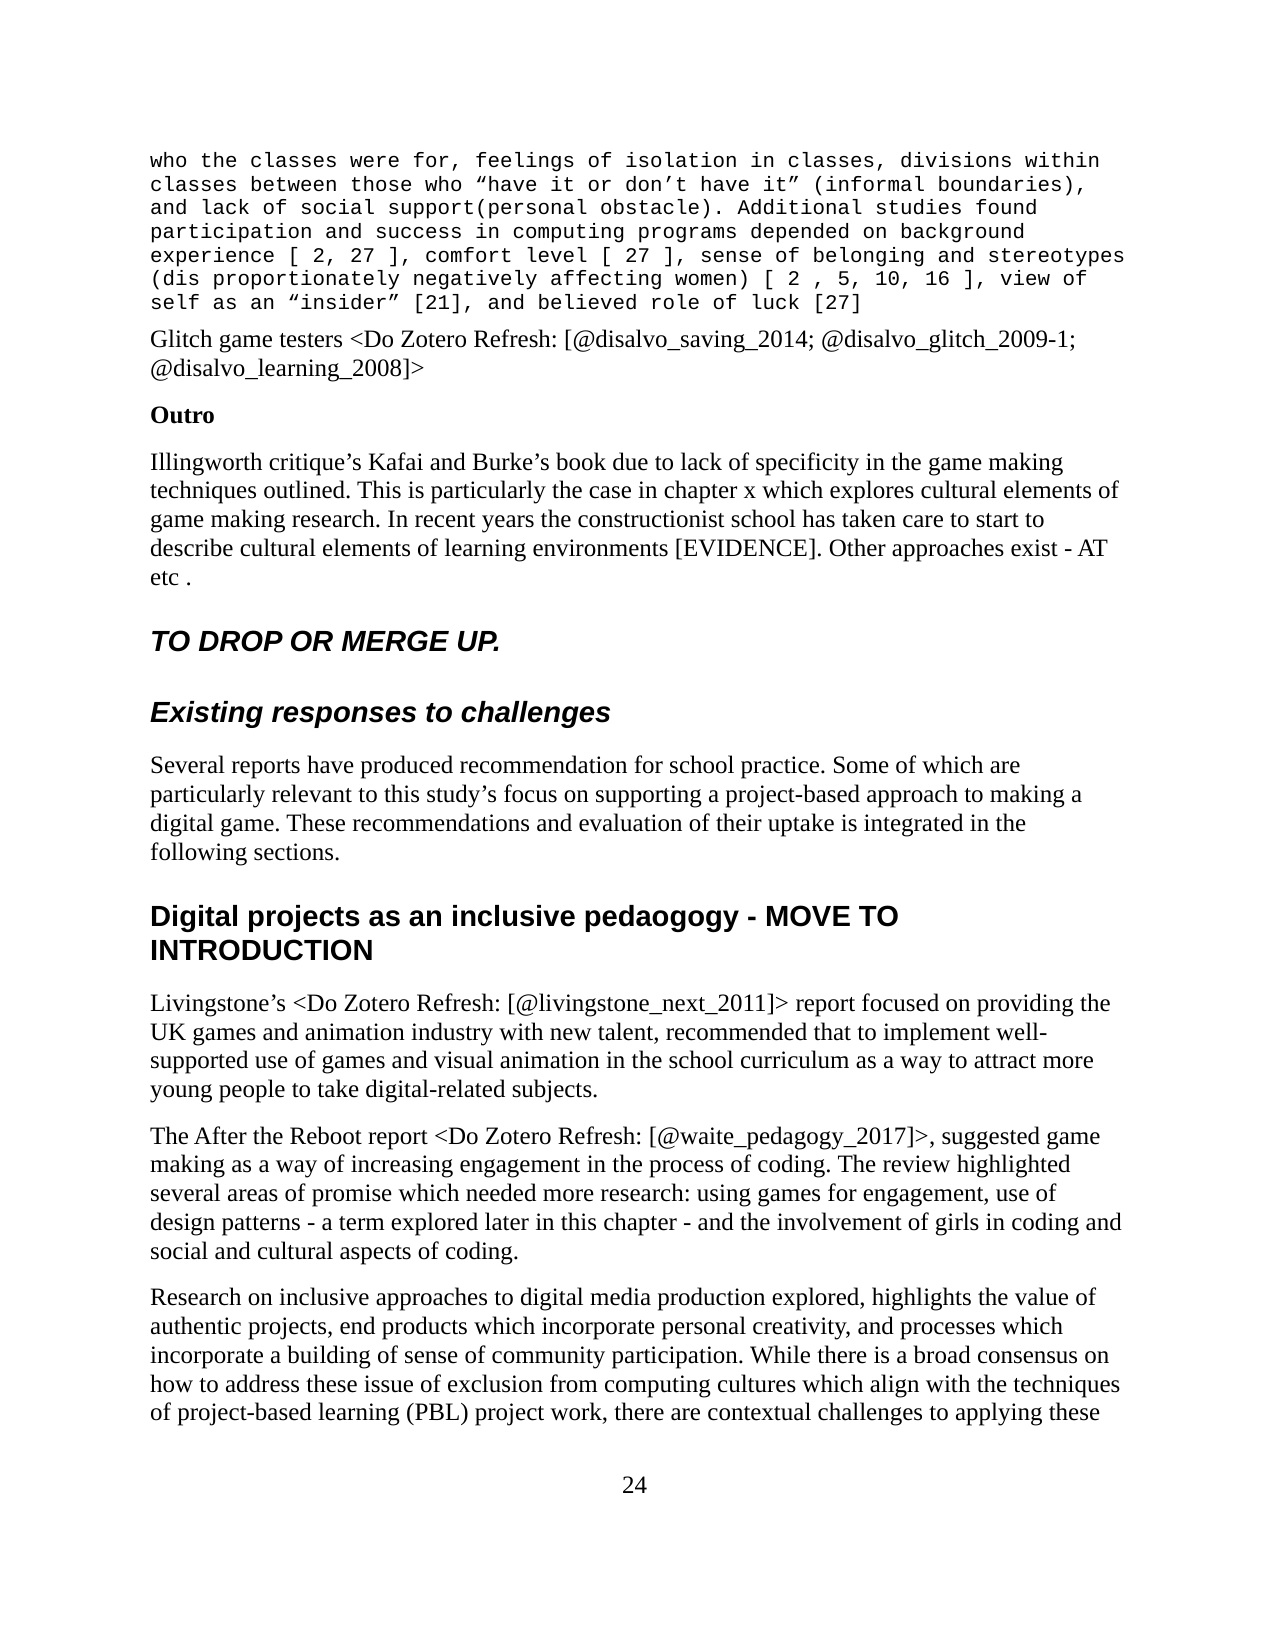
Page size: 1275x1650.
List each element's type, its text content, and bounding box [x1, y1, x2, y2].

subtitle TO DROP OR MERGE UP. [150, 624, 1125, 658]
text Glitch game testers <Do Zotero Refresh: [@disalvo_saving_2014; @disalvo_glitch_2009-1; @disalvo_learning_2008]> [150, 324, 1125, 382]
text Outro [150, 400, 1125, 429]
text Research on inclusive approaches to digital media production explored, highlights the value of authentic projects, end products which incorporate personal creativity, and processes which incorporate a building of sense of community participation. While there is a broad consensus on how to address these issue of exclusion from computing cultures which align with the techniques of project-based learning (PBL) project work, there are contextual challenges to applying these [150, 1282, 1125, 1426]
text The After the Reboot report <Do Zotero Refresh: [@waite_pedagogy_2017]>, suggested game making as a way of increasing engagement in the process of coding. The review highlighted several areas of promise which needed more research: using games for engagement, use of design patterns - a term explored later in this chapter - and the involvement of girls in coding and social and cultural aspects of coding. [150, 1121, 1125, 1264]
text Illingworth critique’s Kafai and Burke’s book due to lack of specificity in the game making techniques outlined. This is particularly the case in chapter x which explores cultural elements of game making research. In recent years the constructionist school has taken care to start to describe cultural elements of learning environments [EVIDENCE]. Other approaches exist - AT etc . [150, 447, 1125, 590]
text Livingstone’s <Do Zotero Refresh: [@livingstone_next_2011]> report focused on providing the UK games and animation industry with new talent, recommended that to implement well-supported use of games and visual animation in the school curriculum as a way to attract more young people to take digital-related subjects. [150, 988, 1125, 1103]
text who the classes were for, feelings of isolation in classes, divisions within classes between those who “have it or don’t have it” (informal boundaries), and lack of social support(personal obstacle). Additional studies found participation and success in computing programs depended on background experience [ 2, 27 ], comfort level [ 27 ], sense of belonging and stereotypes (dis proportionately negatively affecting women) [ 2 , 5, 10, 16 ], view of self as an “insider” [21], and believed role of luck [27] [150, 150, 1125, 316]
text Several reports have produced recommendation for school practice. Some of which are particularly relevant to this study’s focus on supporting a project-based approach to making a digital game. These recommendations and evaluation of their uptake is integrated in the following sections. [150, 750, 1125, 865]
subtitle Digital projects as an inclusive pedaogogy - MOVE TO INTRODUCTION [150, 899, 1125, 966]
subtitle Existing responses to challenges [150, 695, 1125, 729]
